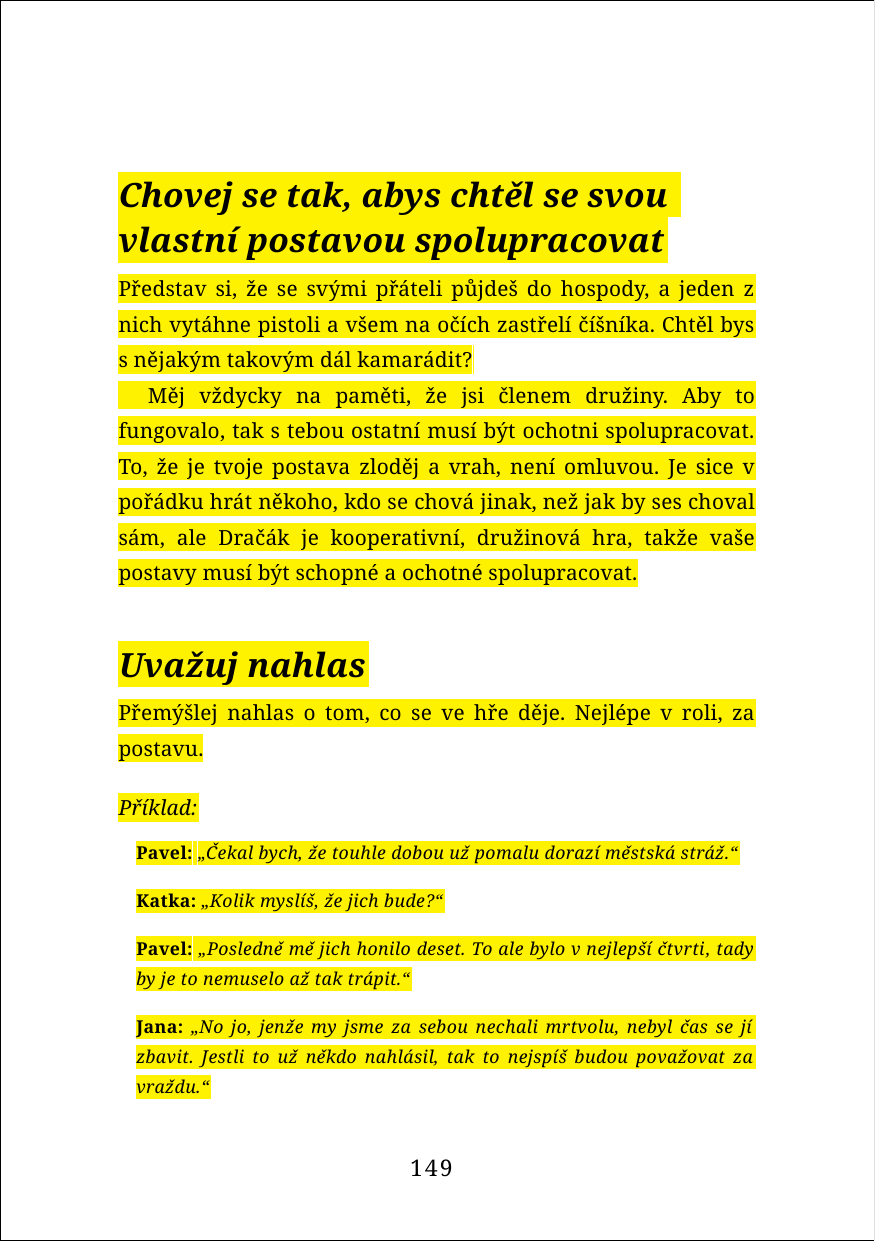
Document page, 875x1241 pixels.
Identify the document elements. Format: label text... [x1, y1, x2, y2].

subtitle Uvažuj nahlas [118, 641, 756, 687]
text Katka: „Kolik myslíš, že jich bude?“ [136, 888, 756, 913]
text Pavel: „Čekal bych, že touhle dobou už pomalu dorazí městská stráž.“ [136, 841, 756, 865]
text Jana: „No jo, jenže my jsme za sebou nechali mrtvolu, nebyl čas se jí zbavit. Jestli to už někdo nahlásil, tak to nejspíš budou považovat za vraždu.“ [136, 1014, 756, 1099]
text Pavel: „Posledně mě jich honilo deset. To ale bylo v nejlepší čtvrti, tady by je to nemuselo až tak trápit.“ [136, 936, 756, 991]
text Přemýšlej nahlas o tom, co se ve hře děje. Nejlépe v roli, za postavu. [118, 698, 756, 762]
text Představ si, že se svými přáteli půjdeš do hospody, a jeden z nich vytáhne pistoli a všem na očích zastřelí číšníka. Chtěl bys s nějakým takovým dál kamarádit? Měj vždycky na paměti, že jsi členem družiny. Aby to fungovalo, tak s tebou ostatní musí být ochotni spolupracovat. To, že je tvoje postava zloděj a vrah, není omluvou. Je sice v pořádku hrát někoho, kdo se chová jinak, než jak by ses choval sám, ale Dračák je kooperativní, družinová hra, takže vaše postavy musí být schopné a ochotné spolupracovat. [118, 274, 756, 587]
subtitle Chovej se tak, abys chtěl se svou vlastní postavou spolupracovat [118, 172, 756, 263]
text Příklad: [118, 793, 756, 822]
